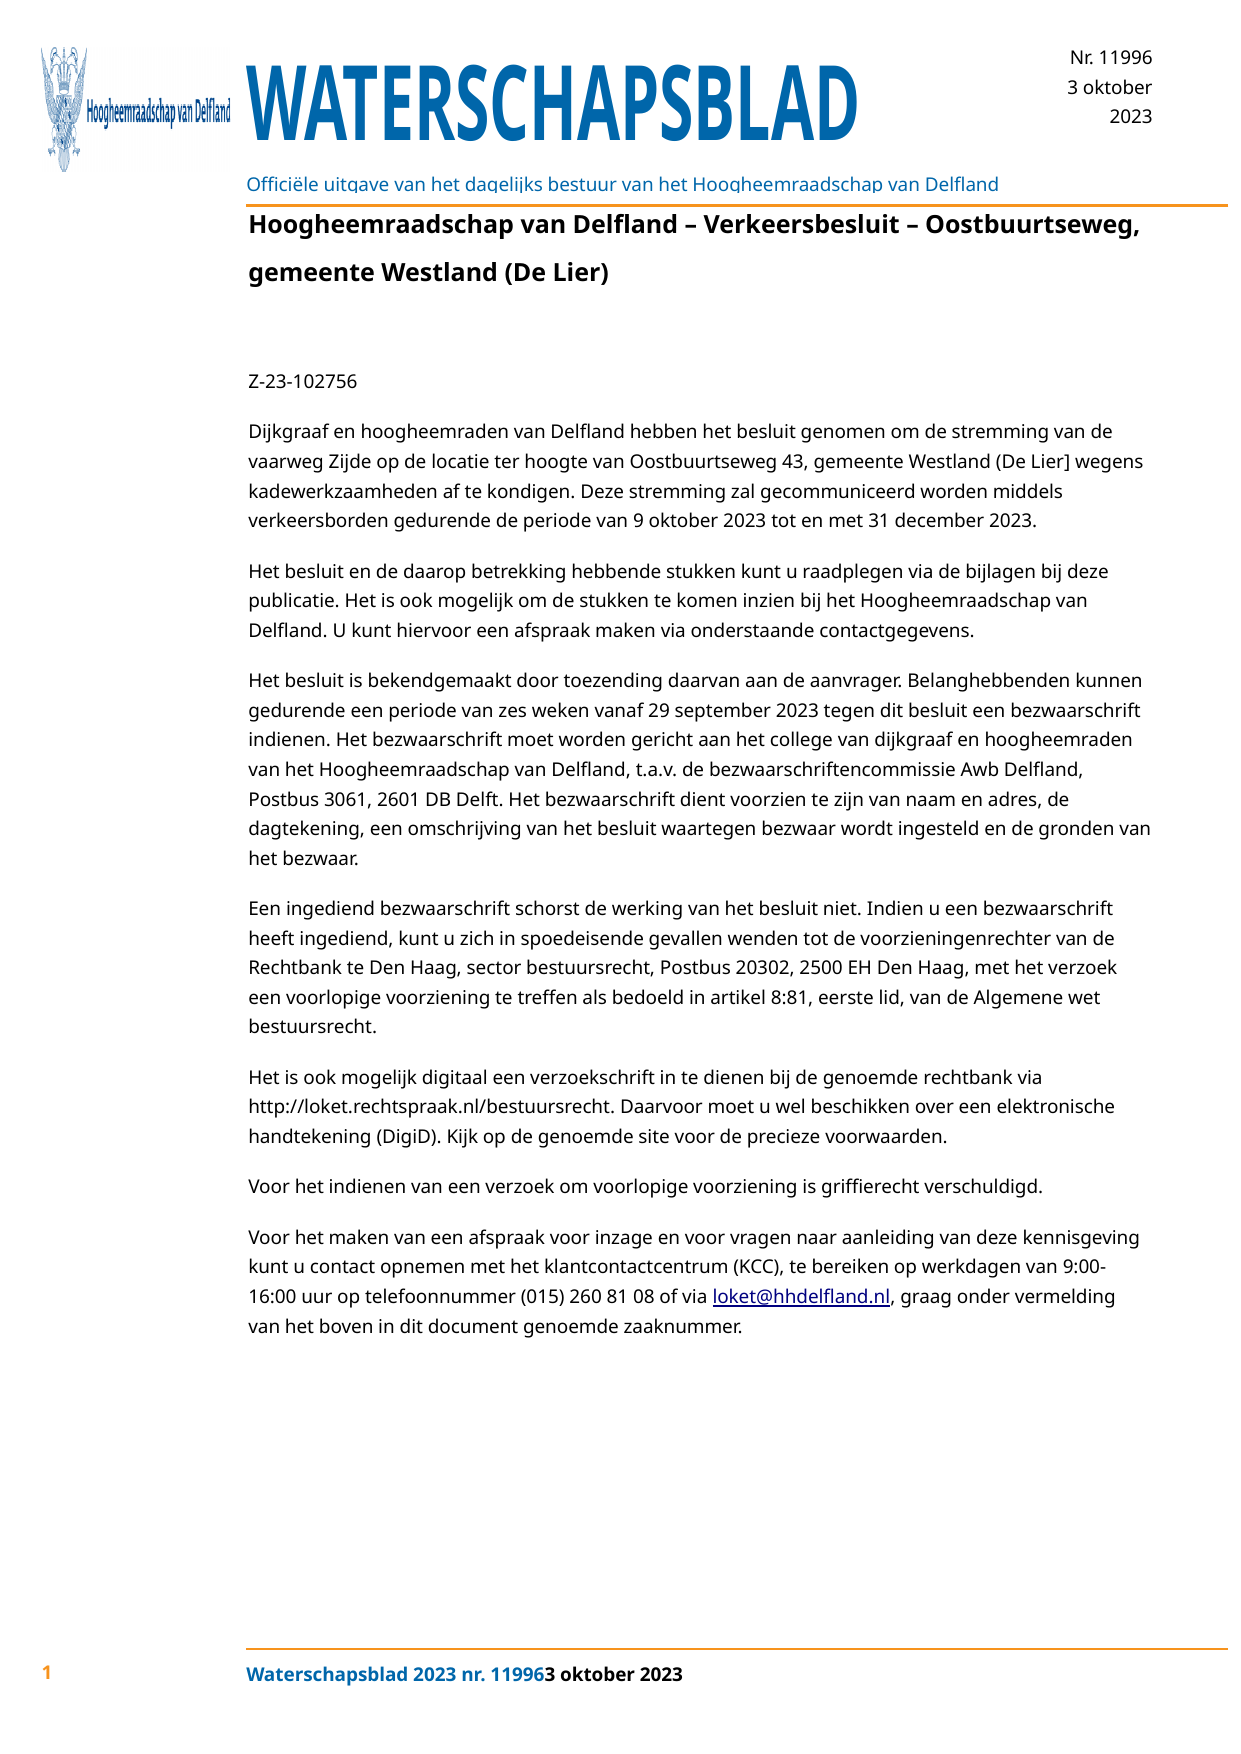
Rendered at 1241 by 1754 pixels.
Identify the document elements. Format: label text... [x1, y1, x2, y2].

text Hoogheemraadschap van Delfland – Verkeersbesluit – Oostbuurtseweg, gemeente Westland (De Lier) [248, 207, 1152, 288]
picture [41, 47, 231, 172]
text Het is ook mogelijk digitaal een verzoekschrift in te dienen bij de genoemde rechtbank via http://loket.rechtspraak.nl/bestuursrecht. Daarvoor moet u wel beschikken over een elektronische handtekening (DigiD). Kijk op de genoemde site voor de precieze voorwaarden. [248, 1064, 1152, 1149]
text Voor het maken van een afspraak voor inzage en voor vragen naar aanleiding van deze kennisgeving kunt u contact opnemen met het klantcontactcentrum (KCC), te bereiken op werkdagen van 9:00-16:00 uur op telefoonnummer (015) 260 81 08 of via loket@hhdelfland.nl, graag onder vermelding van het boven in dit document genoemde zaaknummer. [248, 1224, 1152, 1339]
text Z-23-102756 [248, 368, 1152, 394]
text Het besluit en de daarop betrekking hebbende stukken kunt u raadplegen via de bijlagen bij deze publicatie. Het is ook mogelijk om de stukken te komen inzien bij het Hoogheemraadschap van Delfland. U kunt hiervoor een afspraak maken via onderstaande contactgegevens. [248, 558, 1152, 643]
text Het besluit is bekendgemaakt door toezending daarvan aan de aanvrager. Belanghebbenden kunnen gedurende een periode van zes weken vanaf 29 september 2023 tegen dit besluit een bezwaarschrift indienen. Het bezwaarschrift moet worden gericht aan het college van dijkgraaf en hoogheemraden van het Hoogheemraadschap van Delfland, t.a.v. de bezwaarschriftencommissie Awb Delfland, Postbus 3061, 2601 DB Delft. Het bezwaarschrift dient voorzien te zijn van naam en adres, de dagtekening, een omschrijving van het besluit waartegen bezwaar wordt ingesteld en de gronden van het bezwaar. [248, 667, 1152, 871]
text Voor het indienen van een verzoek om voorlopige voorziening is griffierecht verschuldigd. [248, 1174, 1152, 1199]
text Dijkgraaf en hoogheemraden van Delfland hebben het besluit genomen om de stremming van de vaarweg Zijde op de locatie ter hoogte van Oostbuurtseweg 43, gemeente Westland (De Lier] wegens kadewerkzaamheden af te kondigen. Deze stremming zal gecommuniceerd worden middels verkeersborden gedurende de periode van 9 oktober 2023 tot en met 31 december 2023. [248, 419, 1152, 533]
text Een ingediend bezwaarschrift schorst de werking van het besluit niet. Indien u een bezwaarschrift heeft ingediend, kunt u zich in spoedeisende gevallen wenden tot de voorzieningenrechter van de Rechtbank te Den Haag, sector bestuursrecht, Postbus 20302, 2500 EH Den Haag, met het verzoek een voorlopige voorziening te treffen als bedoeld in artikel 8:81, eerste lid, van de Algemene wet bestuursrecht. [248, 895, 1152, 1039]
